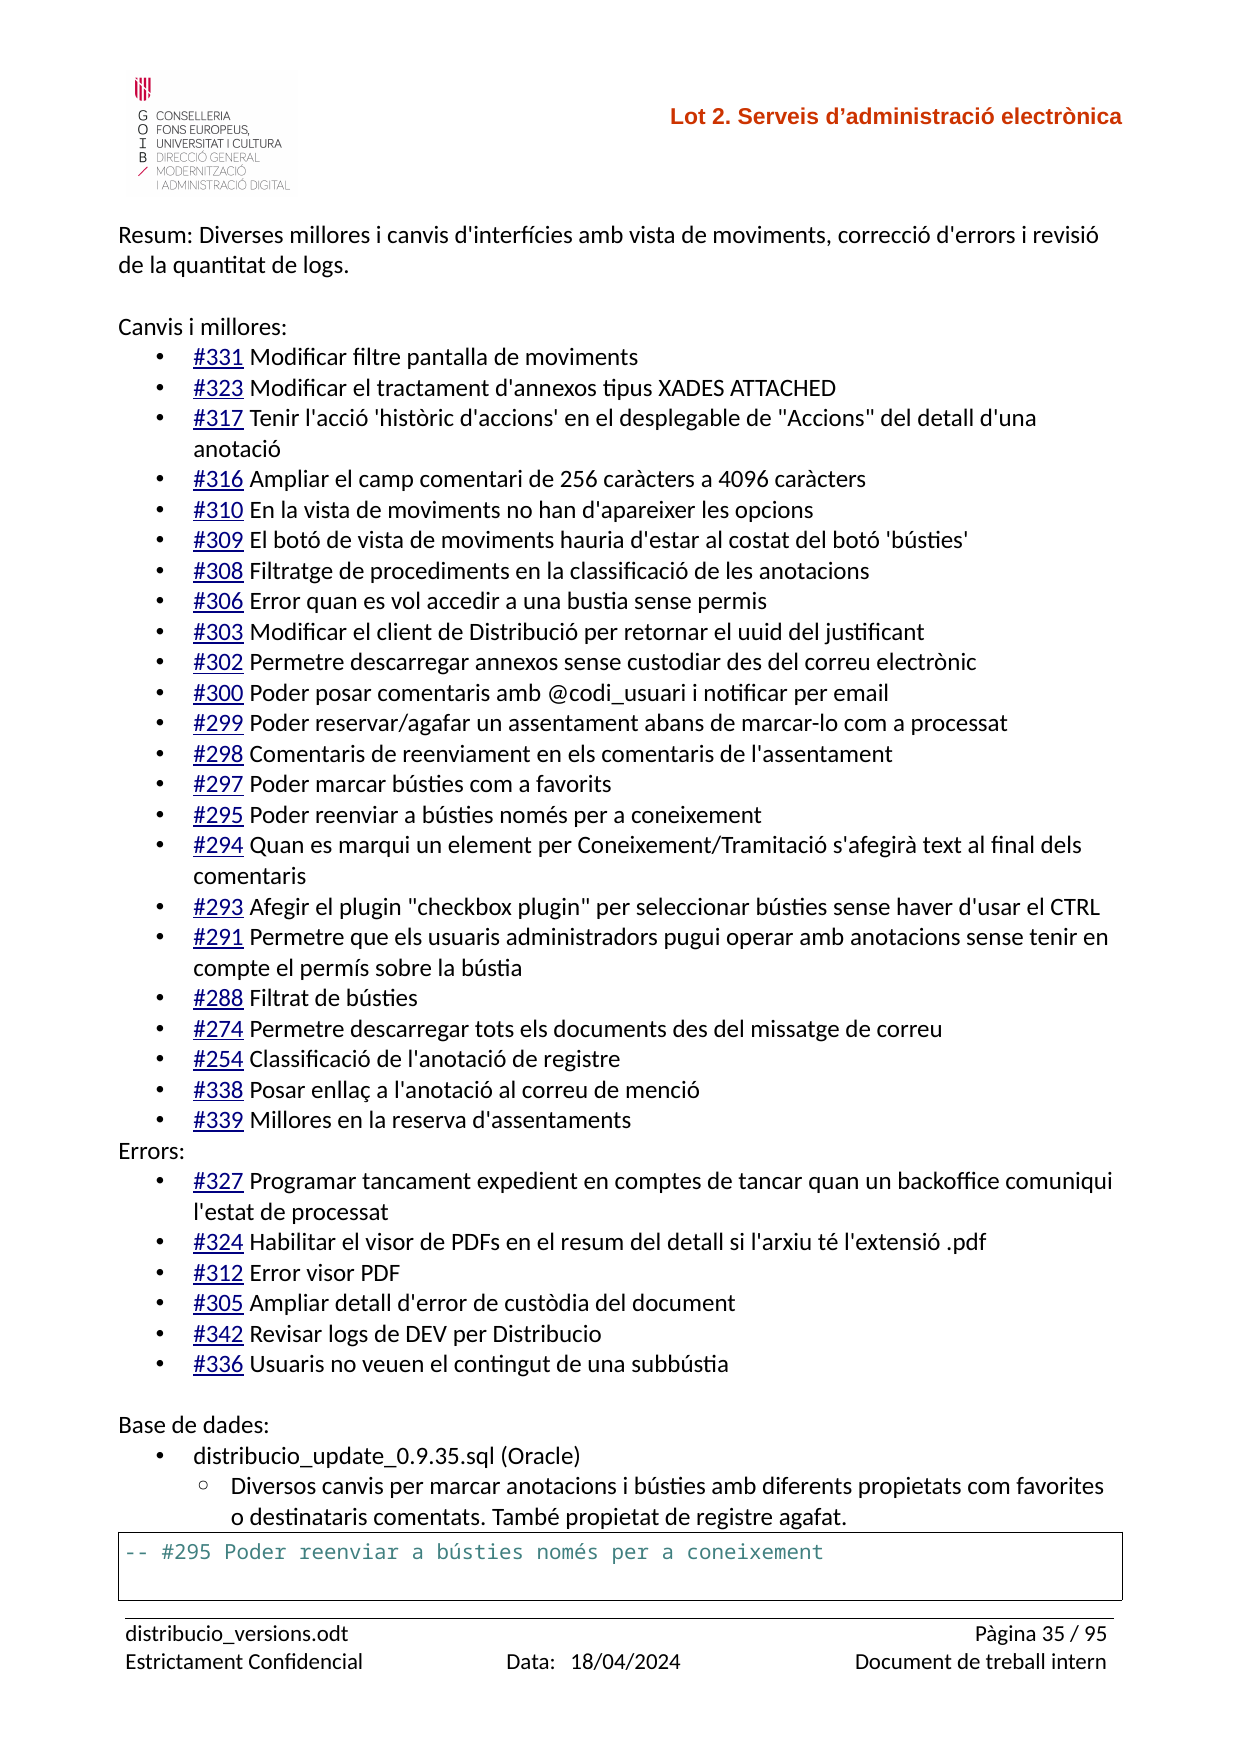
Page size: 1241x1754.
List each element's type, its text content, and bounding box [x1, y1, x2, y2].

picture [126, 70, 299, 197]
list #299 Poder reservar/agafar un assentament abans de marcar-lo com a processat [156, 707, 1122, 738]
list #331 Modificar filtre pantalla de moviments [156, 341, 1122, 372]
list #294 Quan es marqui un element per Coneixement/Tramitació s'afegirà text al final dels comentaris [156, 829, 1122, 891]
text Base de dades: [118, 1409, 1122, 1440]
list #254 Classificació de l'anotació de registre [156, 1043, 1122, 1074]
list #300 Poder posar comentaris amb @codi_usuari i notificar per email [156, 677, 1122, 707]
list #303 Modificar el client de Distribució per retornar el uuid del justificant [156, 616, 1122, 646]
list #317 Tenir l'acció 'històric d'accions' en el desplegable de "Accions" del detall d'una anotació [156, 402, 1122, 463]
list #291 Permetre que els usuaris administradors pugui operar amb anotacions sense tenir en compte el permís sobre la bústia [156, 921, 1122, 982]
list #324 Habilitar el visor de PDFs en el resum del detall si l'arxiu té l'extensió .pdf [156, 1226, 1122, 1257]
list #295 Poder reenviar a bústies només per a coneixement [156, 799, 1122, 829]
list #338 Posar enllaç a l'anotació al correu de menció [156, 1074, 1122, 1104]
list #293 Afegir el plugin "checkbox plugin" per seleccionar bústies sense haver d'usar el CTRL [156, 891, 1122, 921]
list #336 Usuaris no veuen el contingut de una subbústia [156, 1348, 1122, 1379]
list #310 En la vista de moviments no han d'apareixer les opcions [156, 494, 1122, 524]
list #327 Programar tancament expedient en comptes de tancar quan un backoffice comuniqui l'estat de processat [156, 1165, 1122, 1226]
list distribucio_update_0.9.35.sql (Oracle) [156, 1440, 1122, 1471]
list #297 Poder marcar bústies com a favorits [156, 768, 1122, 799]
list #305 Ampliar detall d'error de custòdia del document [156, 1287, 1122, 1318]
list #306 Error quan es vol accedir a una bustia sense permis [156, 585, 1122, 616]
text Canvis i millores: [118, 311, 1122, 341]
list #308 Filtratge de procediments en la classificació de les anotacions [156, 555, 1122, 585]
table_header -- #295 Poder reenviar a bústies només per a coneixement [119, 1533, 1122, 1600]
list #309 El botó de vista de moviments hauria d'estar al costat del botó 'bústies' [156, 524, 1122, 555]
list #274 Permetre descarregar tots els documents des del missatge de correu [156, 1013, 1122, 1043]
list #323 Modificar el tractament d'annexos tipus XADES ATTACHED [156, 372, 1122, 402]
list #298 Comentaris de reenviament en els comentaris de l'assentament [156, 738, 1122, 768]
list #312 Error visor PDF [156, 1257, 1122, 1287]
list Diversos canvis per marcar anotacions i bústies amb diferents propietats com favorites o destinataris comentats. També propietat de registre agafat. [193, 1471, 1122, 1532]
text Resum: Diverses millores i canvis d'interfícies amb vista de moviments, correcció d'errors i revisió de la quantitat de logs. [118, 219, 1122, 280]
list #339 Millores en la reserva d'assentaments [156, 1104, 1122, 1135]
list #302 Permetre descarregar annexos sense custodiar des del correu electrònic [156, 646, 1122, 677]
text Errors: [118, 1135, 1122, 1165]
list #342 Revisar logs de DEV per Distribucio [156, 1318, 1122, 1348]
list #288 Filtrat de bústies [156, 982, 1122, 1013]
list #316 Ampliar el camp comentari de 256 caràcters a 4096 caràcters [156, 463, 1122, 494]
